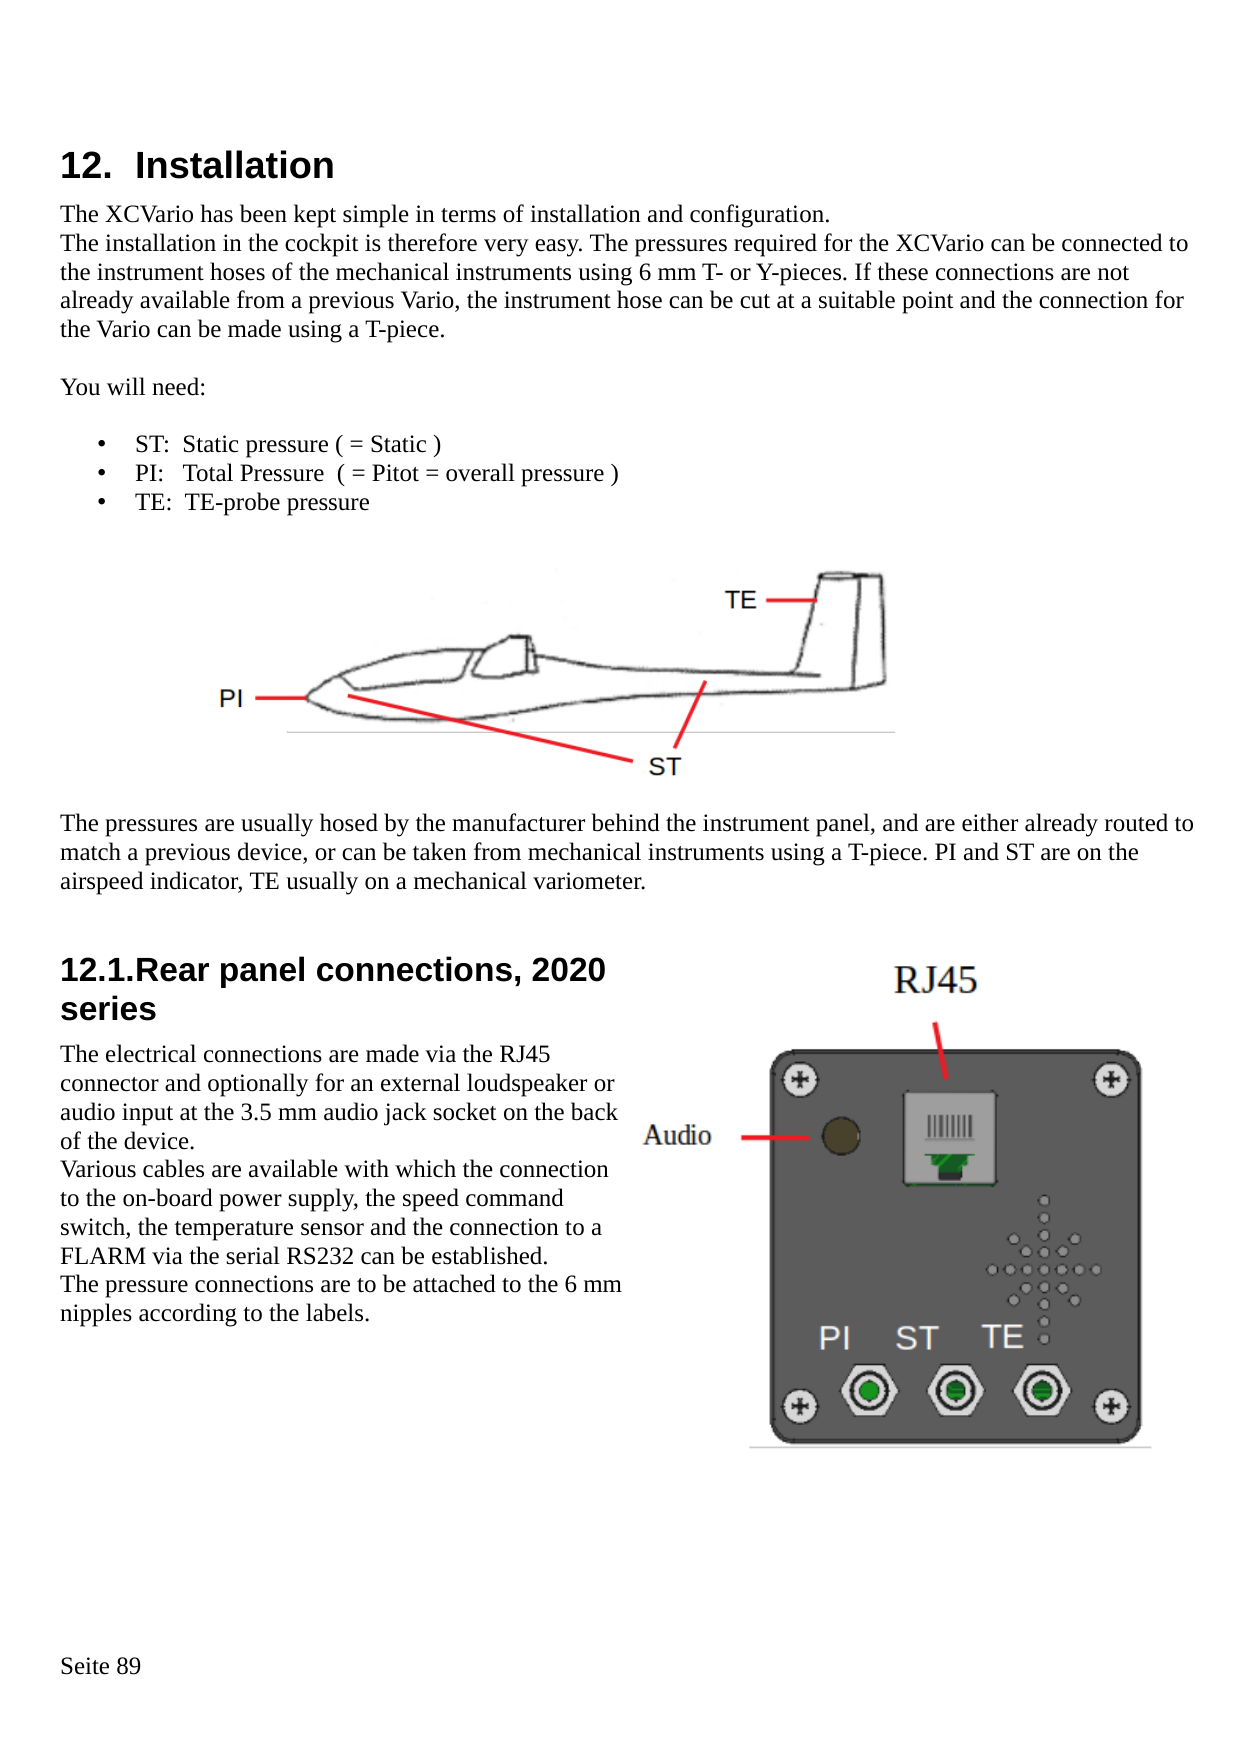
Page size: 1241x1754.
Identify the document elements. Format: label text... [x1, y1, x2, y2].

list ST: Static pressure ( = Static ) [97, 429, 1207, 458]
text The pressures are usually hosed by the manufacturer behind the instrument panel, and are either already routed to match a previous device, or can be taken from mechanical instruments using a T-piece. PI and ST are on the airspeed indicator, TE usually on a mechanical variometer. [60, 808, 1207, 895]
subtitle Rear panel connections, 2020 series [60, 950, 629, 1027]
text [1152, 1039, 1207, 1327]
picture [213, 565, 895, 780]
text The XCVario has been kept simple in terms of installation and configuration. The installation in the cockpit is therefore very easy. The pressures required for the XCVario can be connected to the instrument hoses of the mechanical instruments using 6 mm T- or Y-pieces. If these connections are not already available from a previous Vario, the instrument hose can be cut at a suitable point and the connection for the Vario can be made using a T-piece. [60, 199, 1207, 343]
picture [629, 940, 1152, 1450]
subtitle Installation [60, 143, 1207, 187]
subtitle [1152, 950, 1207, 1027]
text You will need: [60, 372, 1207, 401]
list PI: Total Pressure ( = Pitot = overall pressure ) [97, 458, 1207, 487]
text The electrical connections are made via the RJ45 connector and optionally for an external loudspeaker or audio input at the 3.5 mm audio jack socket on the back of the device. Various cables are available with which the connection to the on-board power supply, the speed command switch, the temperature sensor and the connection to a FLARM via the serial RS232 can be established. The pressure connections are to be attached to the 6 mm nipples according to the labels. [60, 1039, 629, 1327]
list TE: TE-probe pressure [97, 487, 1207, 516]
